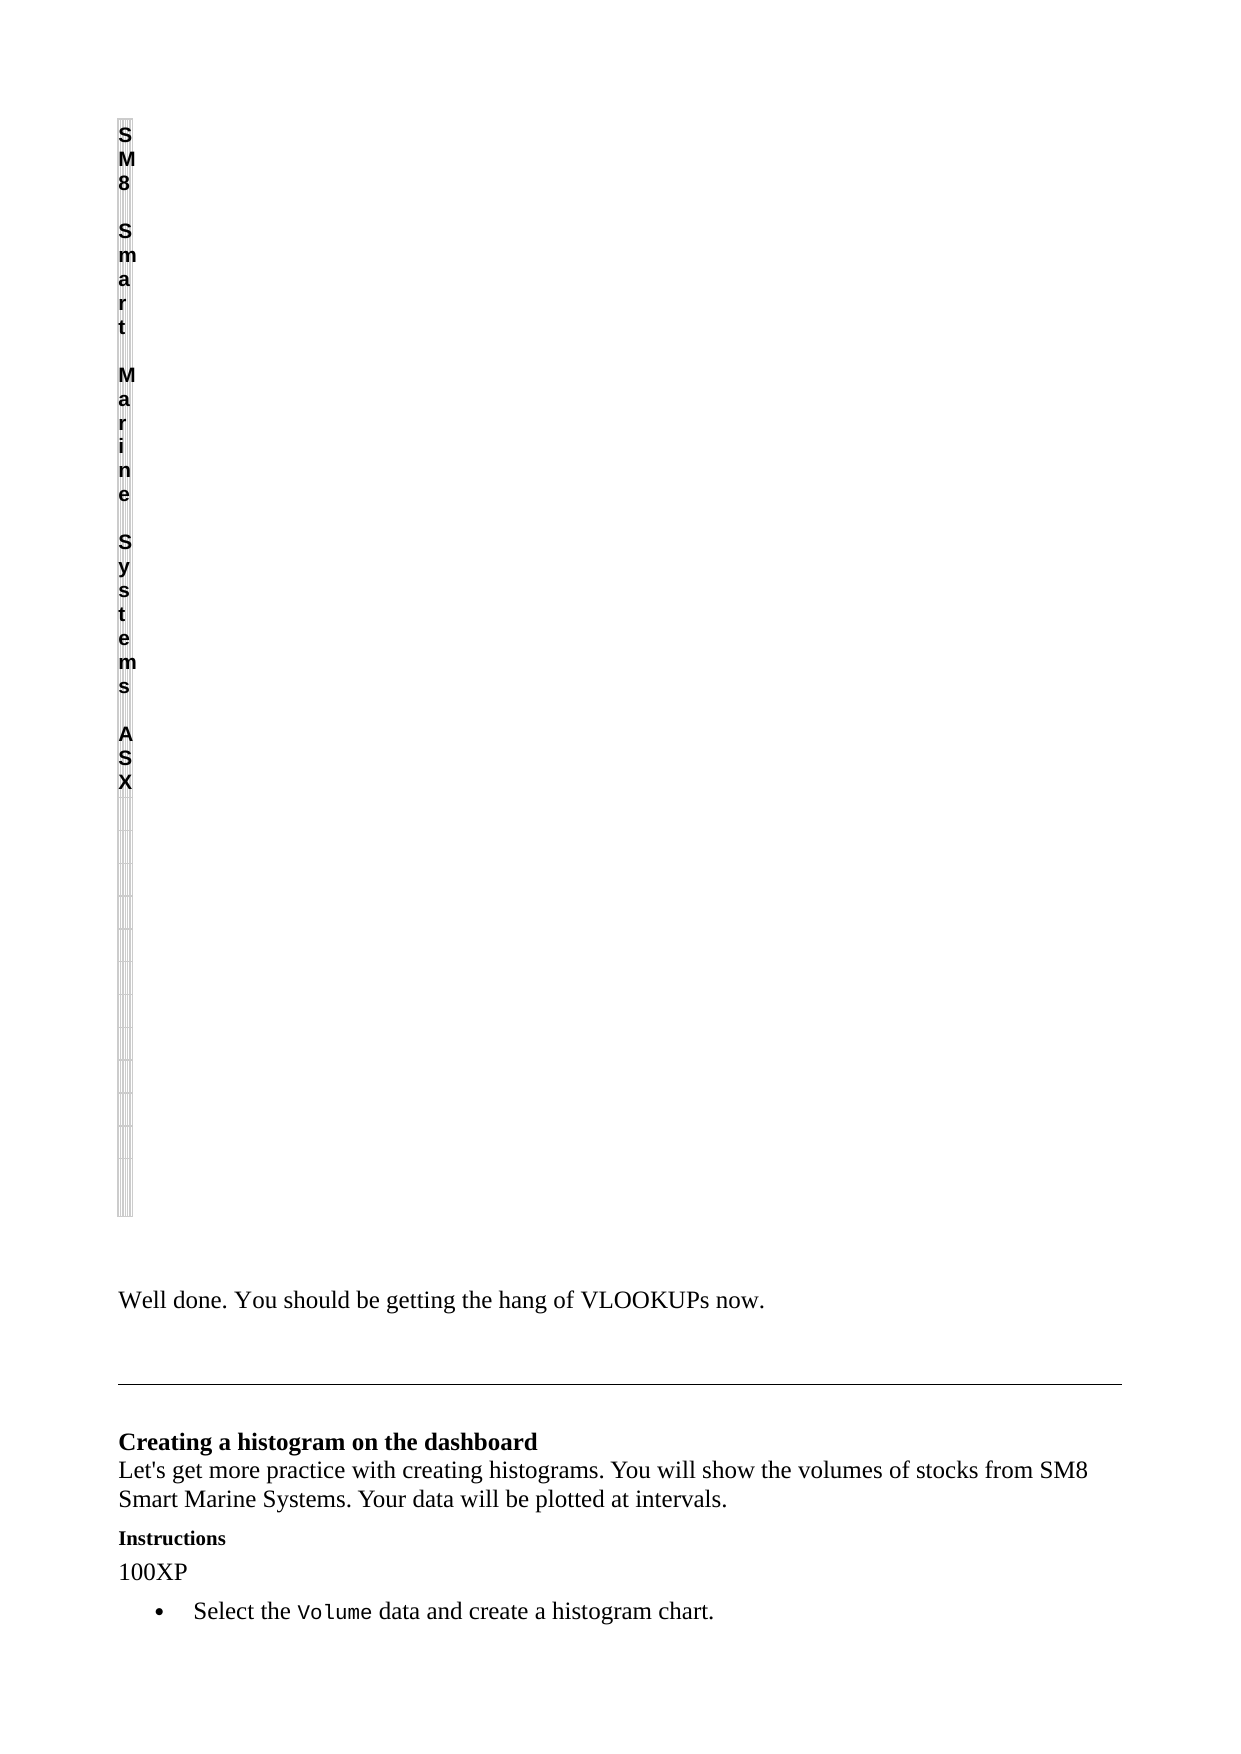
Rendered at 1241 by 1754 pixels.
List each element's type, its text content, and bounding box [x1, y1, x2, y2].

text Let's get more practice with creating histograms. You will show the volumes of stocks from SM8 Smart Marine Systems. Your data will be plotted at intervals. [118, 1455, 1122, 1513]
list Select the Volume data and create a histogram chart. [156, 1596, 1122, 1625]
subtitle Creating a histogram on the dashboard [118, 1427, 1122, 1455]
subtitle Instructions [118, 1525, 1122, 1550]
text Well done. You should be getting the hang of VLOOKUPs now. [118, 1285, 1122, 1314]
text 100XP [118, 1557, 1122, 1585]
